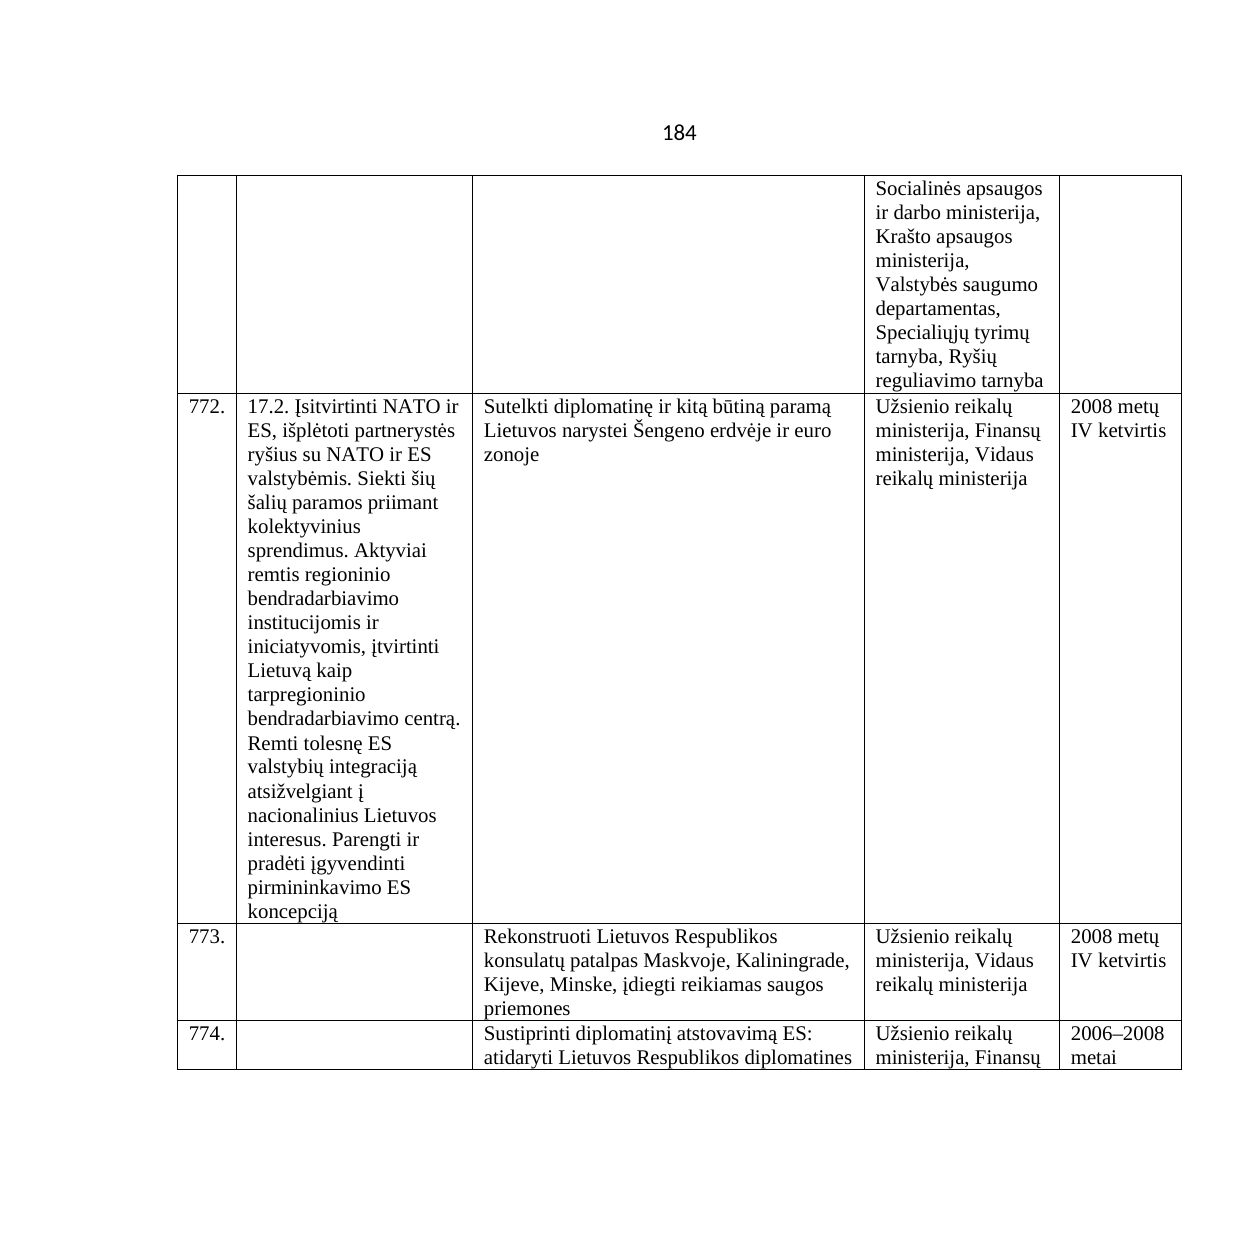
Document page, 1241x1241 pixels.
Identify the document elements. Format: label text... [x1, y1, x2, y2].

table_cell 774. [178, 1021, 236, 1069]
table_cell Sustiprinti diplomatinį atstovavimą ES: atidaryti Lietuvos Respublikos diplomatines [473, 1021, 864, 1069]
table_cell [237, 924, 472, 1020]
table_cell 2008 metų IV ketvirtis [1060, 394, 1181, 923]
table_cell Užsienio reikalų ministerija, Finansų [865, 1021, 1059, 1069]
table_cell Sutelkti diplomatinę ir kitą būtiną paramą Lietuvos narystei Šengeno erdvėje ir euro zonoje [473, 394, 864, 923]
table_cell Užsienio reikalų ministerija, Vidaus reikalų ministerija [865, 924, 1059, 1020]
table_cell 2006–2008 metai [1060, 1021, 1181, 1069]
table_cell 772. [178, 394, 236, 923]
table_cell 17.2. Įsitvirtinti NATO ir ES, išplėtoti partnerystės ryšius su NATO ir ES valstybėmis. Siekti šių šalių paramos priimant kolektyvinius sprendimus. Aktyviai remtis regioninio bendradarbiavimo institucijomis ir iniciatyvomis, įtvirtinti Lietuvą kaip tarpregioninio bendradarbiavimo centrą. Remti tolesnę ES valstybių integraciją atsižvelgiant į nacionalinius Lietuvos interesus. Parengti ir pradėti įgyvendinti pirmininkavimo ES koncepciją [237, 394, 472, 923]
table_cell 2008 metų IV ketvirtis [1060, 924, 1181, 1020]
table_cell Socialinės apsaugos ir darbo ministerija, Krašto apsaugos ministerija, Valstybės saugumo departamentas, Specialiųjų tyrimų tarnyba, Ryšių reguliavimo tarnyba [865, 176, 1059, 392]
table_cell [237, 1021, 472, 1069]
table_cell 773. [178, 924, 236, 1020]
table_cell [237, 176, 472, 392]
table_cell Užsienio reikalų ministerija, Finansų ministerija, Vidaus reikalų ministerija [865, 394, 1059, 923]
table_cell [1060, 176, 1181, 392]
table_cell Rekonstruoti Lietuvos Respublikos konsulatų patalpas Maskvoje, Kaliningrade, Kijeve, Minske, įdiegti reikiamas saugos priemones [473, 924, 864, 1020]
table_cell [473, 176, 864, 392]
table_cell [178, 176, 236, 392]
